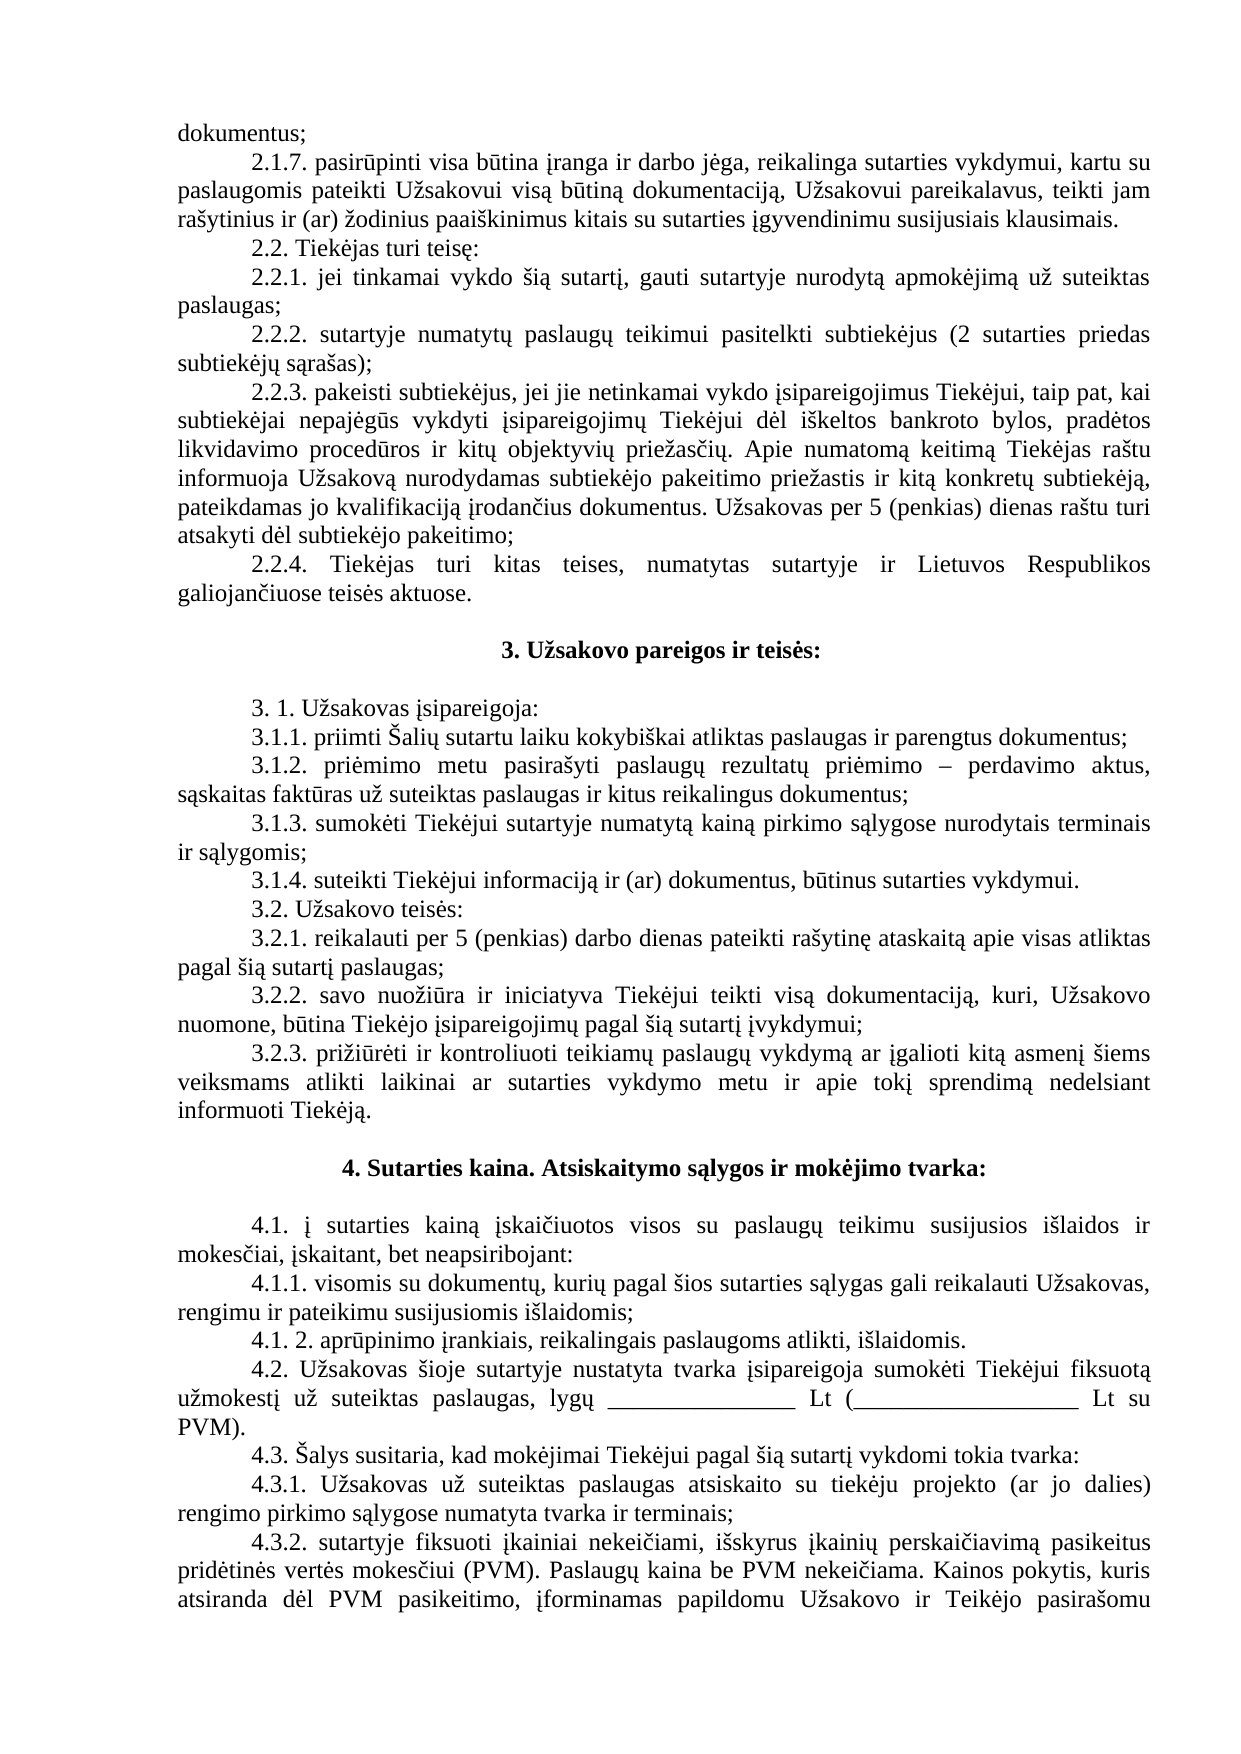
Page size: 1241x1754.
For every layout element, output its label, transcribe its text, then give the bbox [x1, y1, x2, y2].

text 3.2.1. reikalauti per 5 (penkias) darbo dienas pateikti rašytinę ataskaitą apie visas atliktas pagal šią sutartį paslaugas; [177, 923, 1151, 981]
text 3.1.3. sumokėti Tiekėjui sutartyje numatytą kainą pirkimo sąlygose nurodytais terminais ir sąlygomis; [177, 808, 1151, 866]
text 3.1.2. priėmimo metu pasirašyti paslaugų rezultatų priėmimo – perdavimo aktus, sąskaitas faktūras už suteiktas paslaugas ir kitus reikalingus dokumentus; [177, 751, 1151, 808]
text 3.1.1. priimti Šalių sutartu laiku kokybiškai atliktas paslaugas ir parengtus dokumentus; [177, 722, 1151, 751]
text 2.2.1. jei tinkamai vykdo šią sutartį, gauti sutartyje nurodytą apmokėjimą už suteiktas paslaugas; [177, 262, 1151, 319]
text 3.2.3. prižiūrėti ir kontroliuoti teikiamų paslaugų vykdymą ar įgalioti kitą asmenį šiems veiksmams atlikti laikinai ar sutarties vykdymo metu ir apie tokį sprendimą nedelsiant informuoti Tiekėją. [177, 1038, 1151, 1124]
text 3. 1. Užsakovas įsipareigoja: [177, 693, 1151, 722]
text 2.2. Tiekėjas turi teisę: [222, 233, 1151, 262]
text dokumentus; [177, 118, 1151, 147]
text 2.1.7. pasirūpinti visa būtina įranga ir darbo jėga, reikalinga sutarties vykdymui, kartu su paslaugomis pateikti Užsakovui visą būtiną dokumentaciją, Užsakovui pareikalavus, teikti jam rašytinius ir (ar) žodinius paaiškinimus kitais su sutarties įgyvendinimu susijusiais klausimais. [177, 147, 1151, 233]
text 3.2.2. savo nuožiūra ir iniciatyva Tiekėjui teikti visą dokumentaciją, kuri, Užsakovo nuomone, būtina Tiekėjo įsipareigojimų pagal šią sutartį įvykdymui; [177, 981, 1151, 1038]
text 2.2.4. Tiekėjas turi kitas teises, numatytas sutartyje ir Lietuvos Respublikos galiojančiuose teisės aktuose. [177, 549, 1151, 607]
text 3.1.4. suteikti Tiekėjui informaciją ir (ar) dokumentus, būtinus sutarties vykdymui. [177, 866, 1151, 894]
text 4.2. Užsakovas šioje sutartyje nustatyta tvarka įsipareigoja sumokėti Tiekėjui fiksuotą užmokestį už suteiktas paslaugas, lygų _______________ Lt (__________________ Lt su PVM). [177, 1354, 1151, 1441]
text 4. Sutarties kaina. Atsiskaitymo sąlygos ir mokėjimo tvarka: [177, 1153, 1151, 1182]
text 2.2.3. pakeisti subtiekėjus, jei jie netinkamai vykdo įsipareigojimus Tiekėjui, taip pat, kai subtiekėjai nepajėgūs vykdyti įsipareigojimų Tiekėjui dėl iškeltos bankroto bylos, pradėtos likvidavimo procedūros ir kitų objektyvių priežasčių. Apie numatomą keitimą Tiekėjas raštu informuoja Užsakovą nurodydamas subtiekėjo pakeitimo priežastis ir kitą konkretų subtiekėją, pateikdamas jo kvalifikaciją įrodančius dokumentus. Užsakovas per 5 (penkias) dienas raštu turi atsakyti dėl subtiekėjo pakeitimo; [177, 377, 1151, 549]
text 2.2.2. sutartyje numatytų paslaugų teikimui pasitelkti subtiekėjus (2 sutarties priedas subtiekėjų sąrašas); [177, 319, 1151, 377]
text 3.2. Užsakovo teisės: [177, 894, 1151, 923]
text 4.1. 2. aprūpinimo įrankiais, reikalingais paslaugoms atlikti, išlaidomis. [177, 1326, 1151, 1354]
text 4.1. į sutarties kainą įskaičiuotos visos su paslaugų teikimu susijusios išlaidos ir mokesčiai, įskaitant, bet neapsiribojant: [177, 1211, 1151, 1268]
text 4.3.2. sutartyje fiksuoti įkainiai nekeičiami, išskyrus įkainių perskaičiavimą pasikeitus pridėtinės vertės mokesčiui (PVM). Paslaugų kaina be PVM nekeičiama. Kainos pokytis, kuris atsiranda dėl PVM pasikeitimo, įforminamas papildomu Užsakovo ir Teikėjo pasirašomu [177, 1527, 1151, 1613]
text 4.3. Šalys susitaria, kad mokėjimai Tiekėjui pagal šią sutartį vykdomi tokia tvarka: [177, 1441, 1151, 1469]
text 4.1.1. visomis su dokumentų, kurių pagal šios sutarties sąlygas gali reikalauti Užsakovas, rengimu ir pateikimu susijusiomis išlaidomis; [177, 1268, 1151, 1326]
text 4.3.1. Užsakovas už suteiktas paslaugas atsiskaito su tiekėju projekto (ar jo dalies) rengimo pirkimo sąlygose numatyta tvarka ir terminais; [177, 1469, 1151, 1527]
text 3. Užsakovo pareigos ir teisės: [177, 636, 1151, 664]
